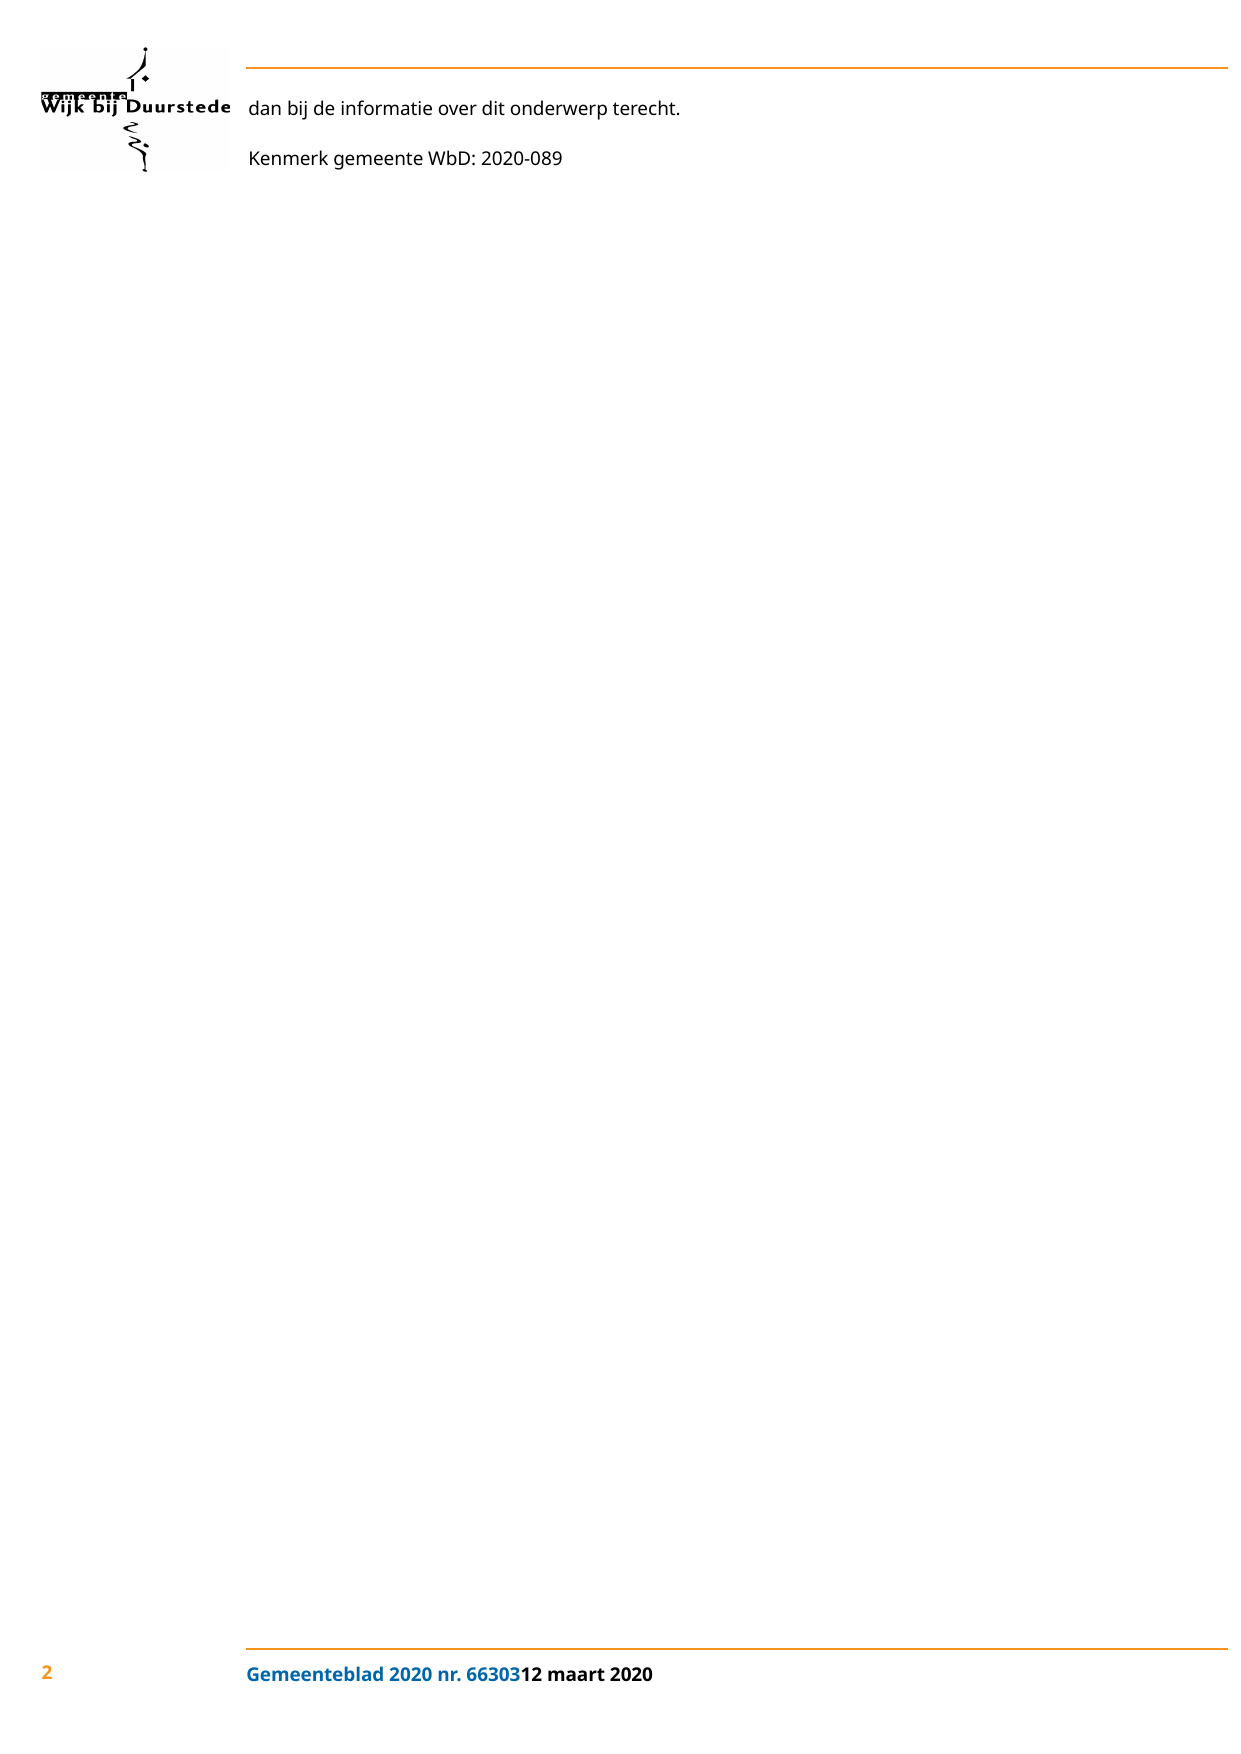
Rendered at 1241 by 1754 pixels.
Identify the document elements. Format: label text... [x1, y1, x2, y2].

text dan bij de informatie over dit onderwerp terecht. [248, 95, 1152, 121]
text Kenmerk gemeente WbD: 2020-089 [248, 145, 1152, 171]
picture [41, 47, 231, 172]
